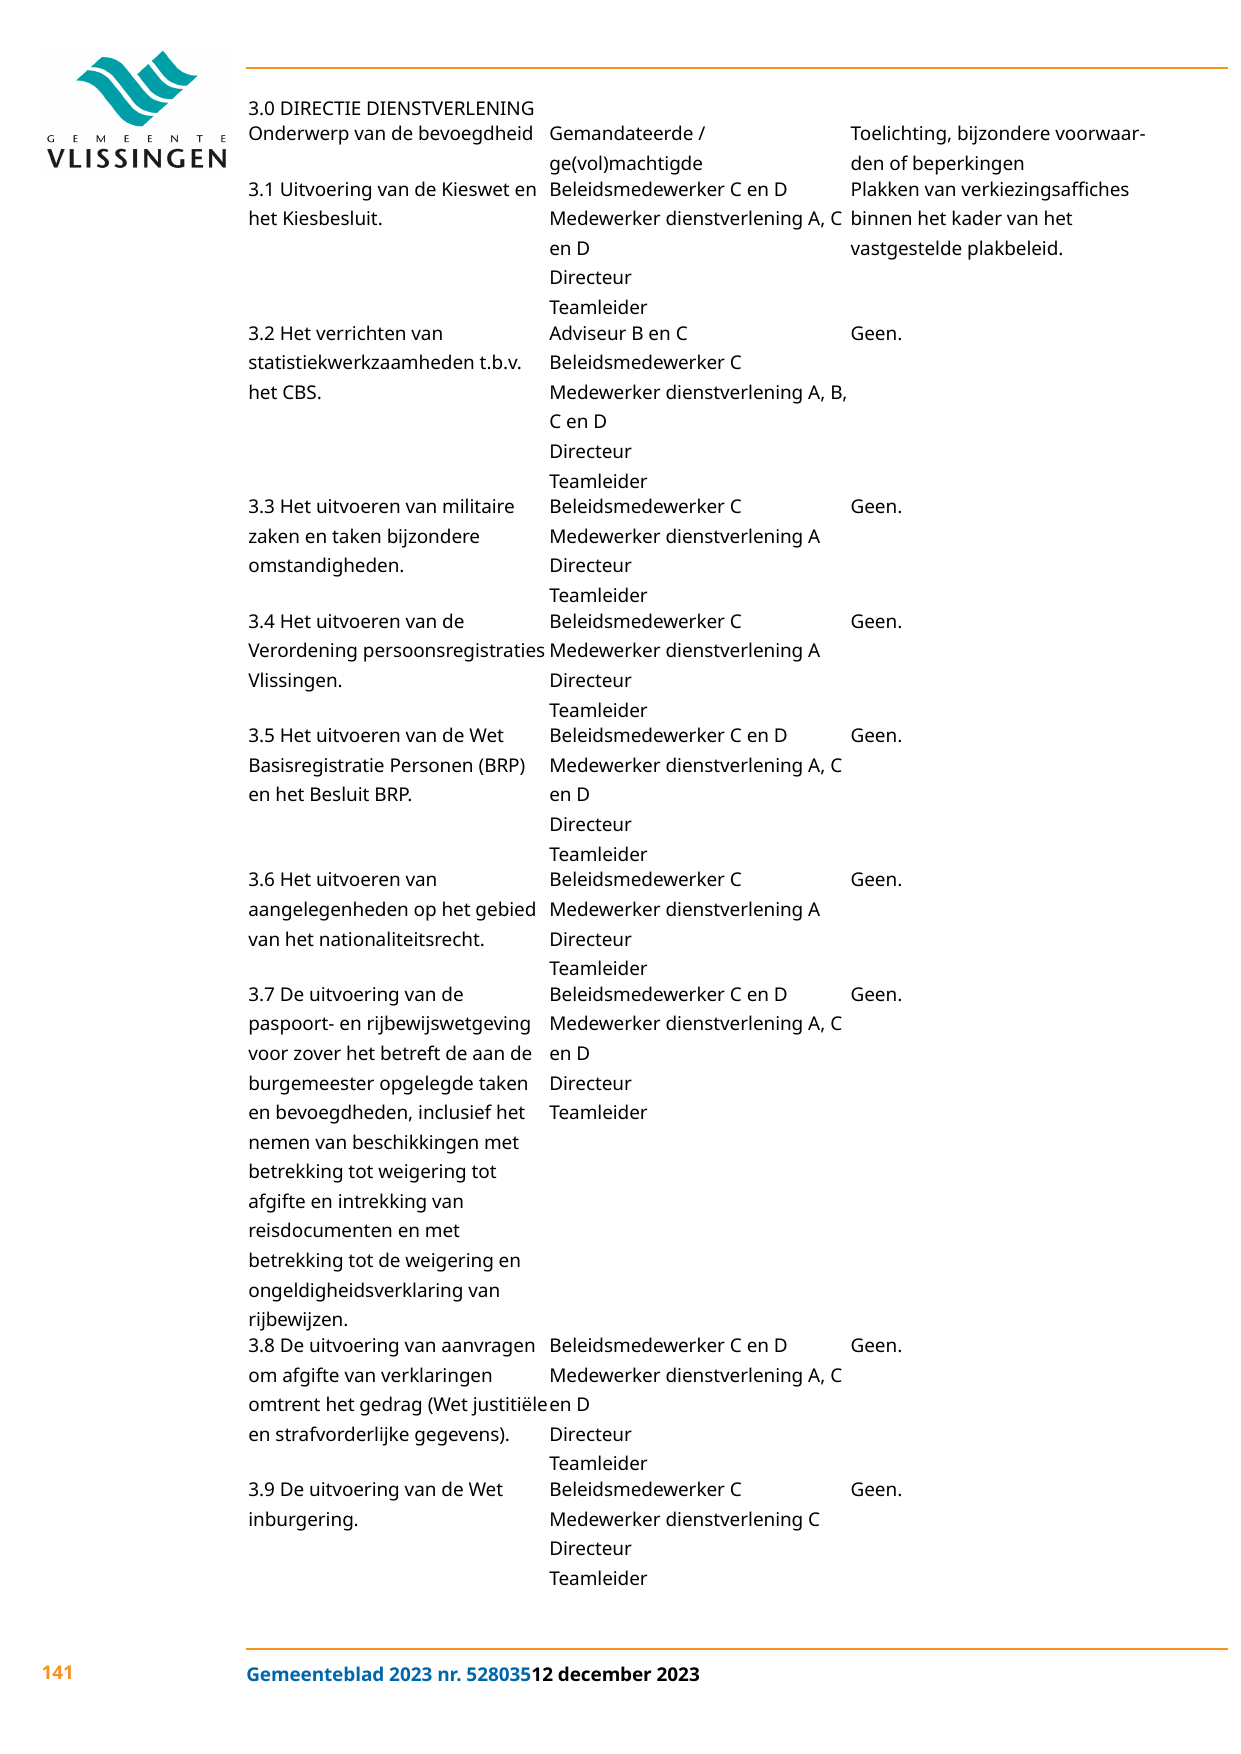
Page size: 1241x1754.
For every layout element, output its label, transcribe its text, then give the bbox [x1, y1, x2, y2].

table_cell 3.4 Het uitvoeren van de Verordening persoonsregistraties Vlissingen. [248, 608, 549, 722]
table_cell Beleidsmedewerker C en D Medewerker dienstverlening A, C en D Directeur Teamleider [549, 1332, 850, 1476]
table_cell Beleidsmedewerker C Medewerker dienstverlening C Directeur Teamleider [549, 1476, 850, 1591]
table_cell 3.8 De uitvoering van aanvragen om afgifte van verklaringen omtrent het gedrag (Wet justitiële en strafvorderlijke gegevens). [248, 1332, 549, 1476]
table_cell 3.3 Het uitvoeren van militaire zaken en taken bijzondere omstandigheden. [248, 494, 549, 608]
picture [41, 47, 231, 172]
table_cell Geen. [850, 494, 1152, 608]
table_cell Beleidsmedewerker C en D Medewerker dienstverlening A, C en D Directeur Teamleider [549, 723, 850, 867]
table_header 3.0 DIRECTIE DIENSTVERLENING [248, 95, 1152, 121]
table_cell Onderwerp van de bevoegdheid [248, 121, 549, 176]
table_cell Beleidsmedewerker C en D Medewerker dienstverlening A, C en D Directeur Teamleider [549, 176, 850, 320]
table_cell 3.1 Uitvoering van de Kieswet en het Kiesbesluit. [248, 176, 549, 320]
table_cell Beleidsmedewerker C Medewerker dienstverlening A Directeur Teamleider [549, 494, 850, 608]
table_cell Toelichting, bijzondere voorwaar­den of beperkingen [850, 121, 1152, 176]
table_cell Geen. [850, 320, 1152, 493]
table_cell Plakken van verkiezingsaffiches binnen het kader van het vastgestelde plakbeleid. [850, 176, 1152, 320]
table_cell Beleidsmedewerker C Medewerker dienstverlening A Directeur Teamleider [549, 867, 850, 981]
table_cell 3.7 De uitvoering van de paspoort- en rijbewijswetgeving voor zover het betreft de aan de burgemeester opgelegde taken en bevoegdheden, inclusief het nemen van beschikkingen met betrekking tot weigering tot afgifte en intrekking van reisdocumenten en met betrekking tot de weigering en ongeldigheidsverklaring van rijbewijzen. [248, 981, 549, 1332]
table_cell Geen. [850, 867, 1152, 981]
table_cell Geen. [850, 981, 1152, 1332]
table_cell Geen. [850, 723, 1152, 867]
table_cell Adviseur B en C Beleidsmedewerker C Medewerker dienstverlening A, B, C en D Directeur Teamleider [549, 320, 850, 493]
table_cell 3.6 Het uitvoeren van aangelegenheden op het gebied van het nationaliteits­recht. [248, 867, 549, 981]
table_cell Beleidsmedewerker C Medewerker dienstverlening A Directeur Teamleider [549, 608, 850, 722]
table_cell Beleidsmedewerker C en D Medewerker dienstverlening A, C en D Directeur Teamleider [549, 981, 850, 1332]
table_cell 3.2 Het verrichten van statistiekwerkzaamheden t.b.v. het CBS. [248, 320, 549, 493]
table_cell Geen. [850, 1332, 1152, 1476]
table_cell 3.9 De uitvoering van de Wet inburgering. [248, 1476, 549, 1591]
table_cell Gemandateerde / ge(vol)machtigde [549, 121, 850, 176]
table_cell Geen. [850, 608, 1152, 722]
table_cell 3.5 Het uitvoeren van de Wet Basisregistratie Personen (BRP) en het Besluit BRP. [248, 723, 549, 867]
table_cell Geen. [850, 1476, 1152, 1591]
